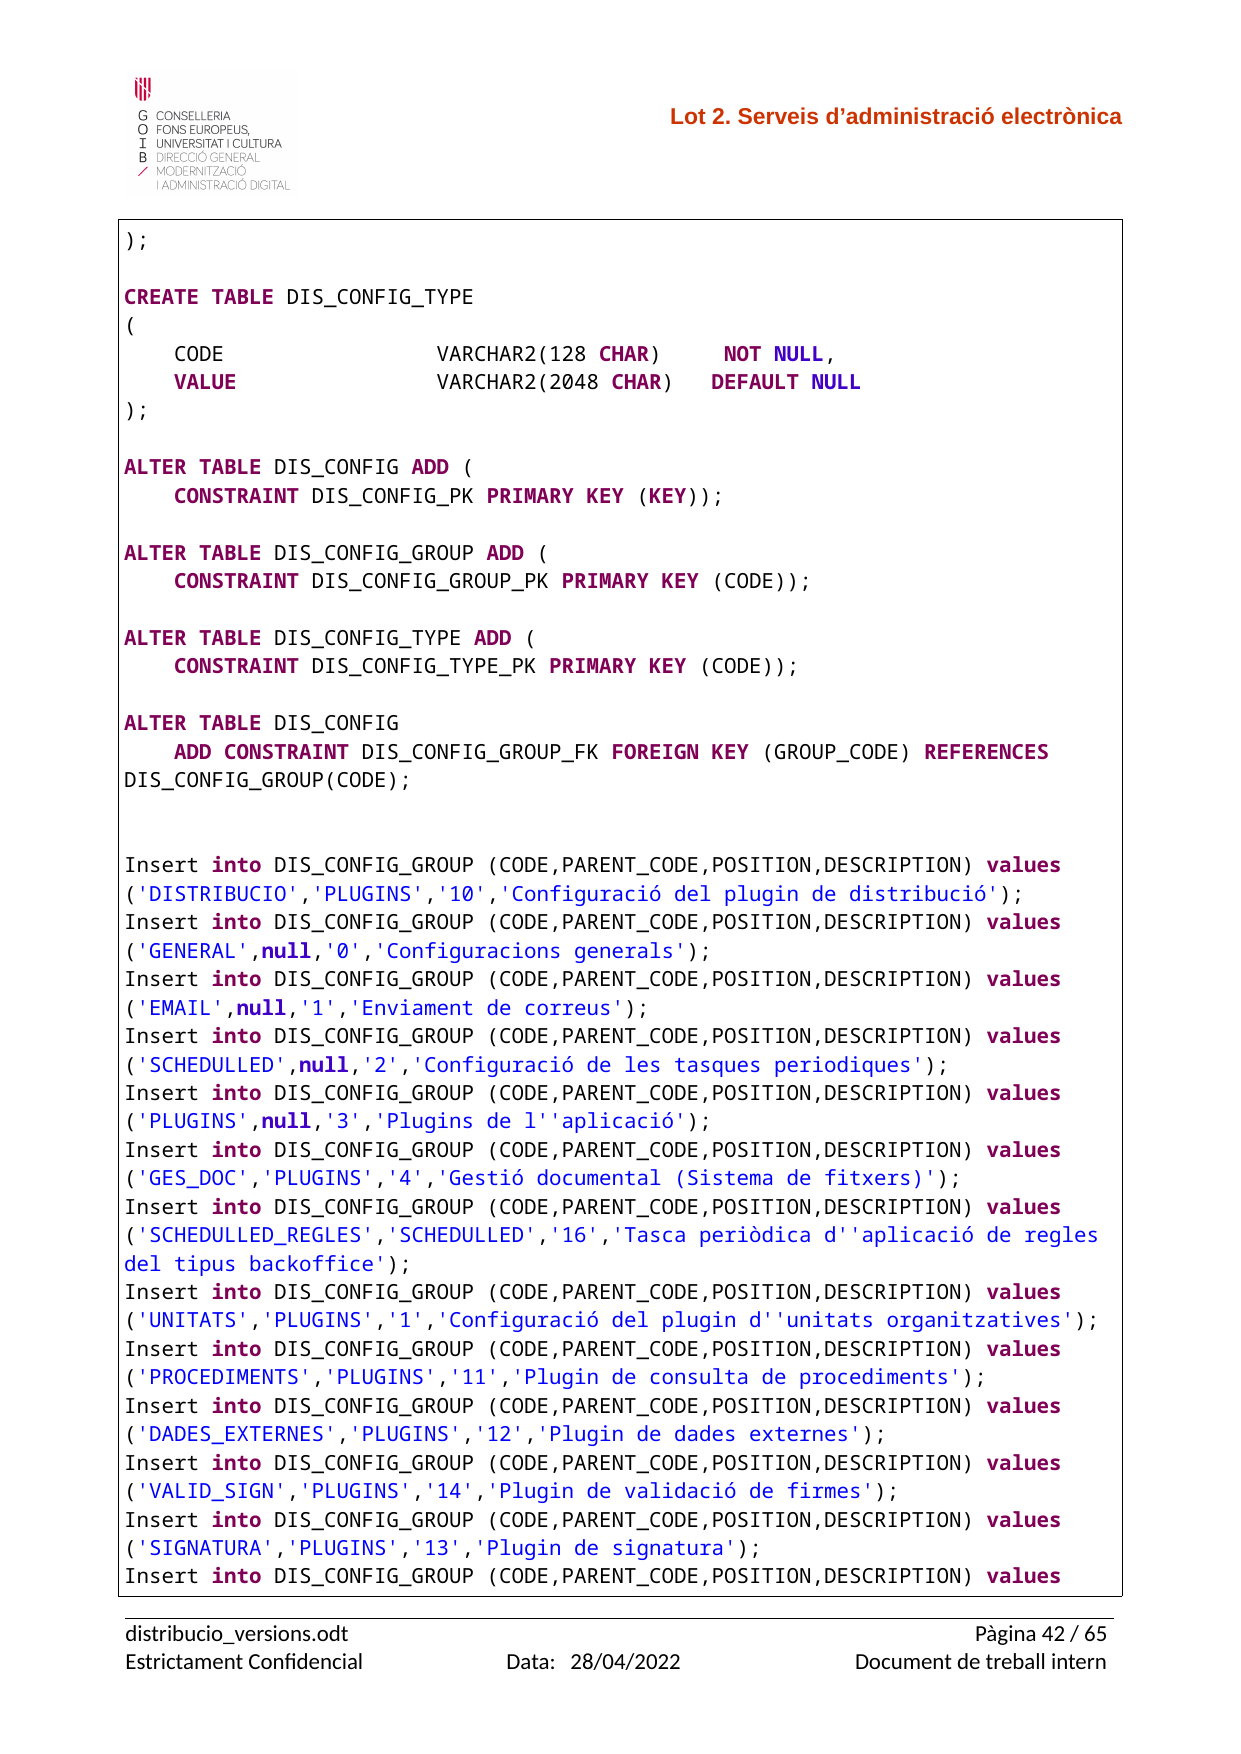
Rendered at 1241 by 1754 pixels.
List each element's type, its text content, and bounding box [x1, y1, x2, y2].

picture [126, 70, 299, 197]
table_header ); CREATE TABLE DIS_CONFIG_TYPE ( CODE VARCHAR2(128 CHAR) NOT NULL, VALUE VARCHAR2(2048 CHAR) DEFAULT NULL ); ALTER TABLE DIS_CONFIG ADD ( CONSTRAINT DIS_CONFIG_PK PRIMARY KEY (KEY)); ALTER TABLE DIS_CONFIG_GROUP ADD ( CONSTRAINT DIS_CONFIG_GROUP_PK PRIMARY KEY (CODE)); ALTER TABLE DIS_CONFIG_TYPE ADD ( CONSTRAINT DIS_CONFIG_TYPE_PK PRIMARY KEY (CODE)); ALTER TABLE DIS_CONFIG ADD CONSTRAINT DIS_CONFIG_GROUP_FK FOREIGN KEY (GROUP_CODE) REFERENCES DIS_CONFIG_GROUP(CODE); Insert into DIS_CONFIG_GROUP (CODE,PARENT_CODE,POSITION,DESCRIPTION) values ('DISTRIBUCIO','PLUGINS','10','Configuració del plugin de distribució'); Insert into DIS_CONFIG_GROUP (CODE,PARENT_CODE,POSITION,DESCRIPTION) values ('GENERAL',null,'0','Configuracions generals'); Insert into DIS_CONFIG_GROUP (CODE,PARENT_CODE,POSITION,DESCRIPTION) values ('EMAIL',null,'1','Enviament de correus'); Insert into DIS_CONFIG_GROUP (CODE,PARENT_CODE,POSITION,DESCRIPTION) values ('SCHEDULLED',null,'2','Configuració de les tasques periodiques'); Insert into DIS_CONFIG_GROUP (CODE,PARENT_CODE,POSITION,DESCRIPTION) values ('PLUGINS',null,'3','Plugins de l''aplicació'); Insert into DIS_CONFIG_GROUP (CODE,PARENT_CODE,POSITION,DESCRIPTION) values ('GES_DOC','PLUGINS','4','Gestió documental (Sistema de fitxers)'); Insert into DIS_CONFIG_GROUP (CODE,PARENT_CODE,POSITION,DESCRIPTION) values ('SCHEDULLED_REGLES','SCHEDULLED','16','Tasca periòdica d''aplicació de regles del tipus backoffice'); Insert into DIS_CONFIG_GROUP (CODE,PARENT_CODE,POSITION,DESCRIPTION) values ('UNITATS','PLUGINS','1','Configuració del plugin d''unitats organitzatives'); Insert into DIS_CONFIG_GROUP (CODE,PARENT_CODE,POSITION,DESCRIPTION) values ('PROCEDIMENTS','PLUGINS','11','Plugin de consulta de procediments'); Insert into DIS_CONFIG_GROUP (CODE,PARENT_CODE,POSITION,DESCRIPTION) values ('DADES_EXTERNES','PLUGINS','12','Plugin de dades externes'); Insert into DIS_CONFIG_GROUP (CODE,PARENT_CODE,POSITION,DESCRIPTION) values ('VALID_SIGN','PLUGINS','14','Plugin de validació de firmes'); Insert into DIS_CONFIG_GROUP (CODE,PARENT_CODE,POSITION,DESCRIPTION) values ('SIGNATURA','PLUGINS','13','Plugin de signatura'); Insert into DIS_CONFIG_GROUP (CODE,PARENT_CODE,POSITION,DESCRIPTION) values [119, 220, 1122, 1596]
